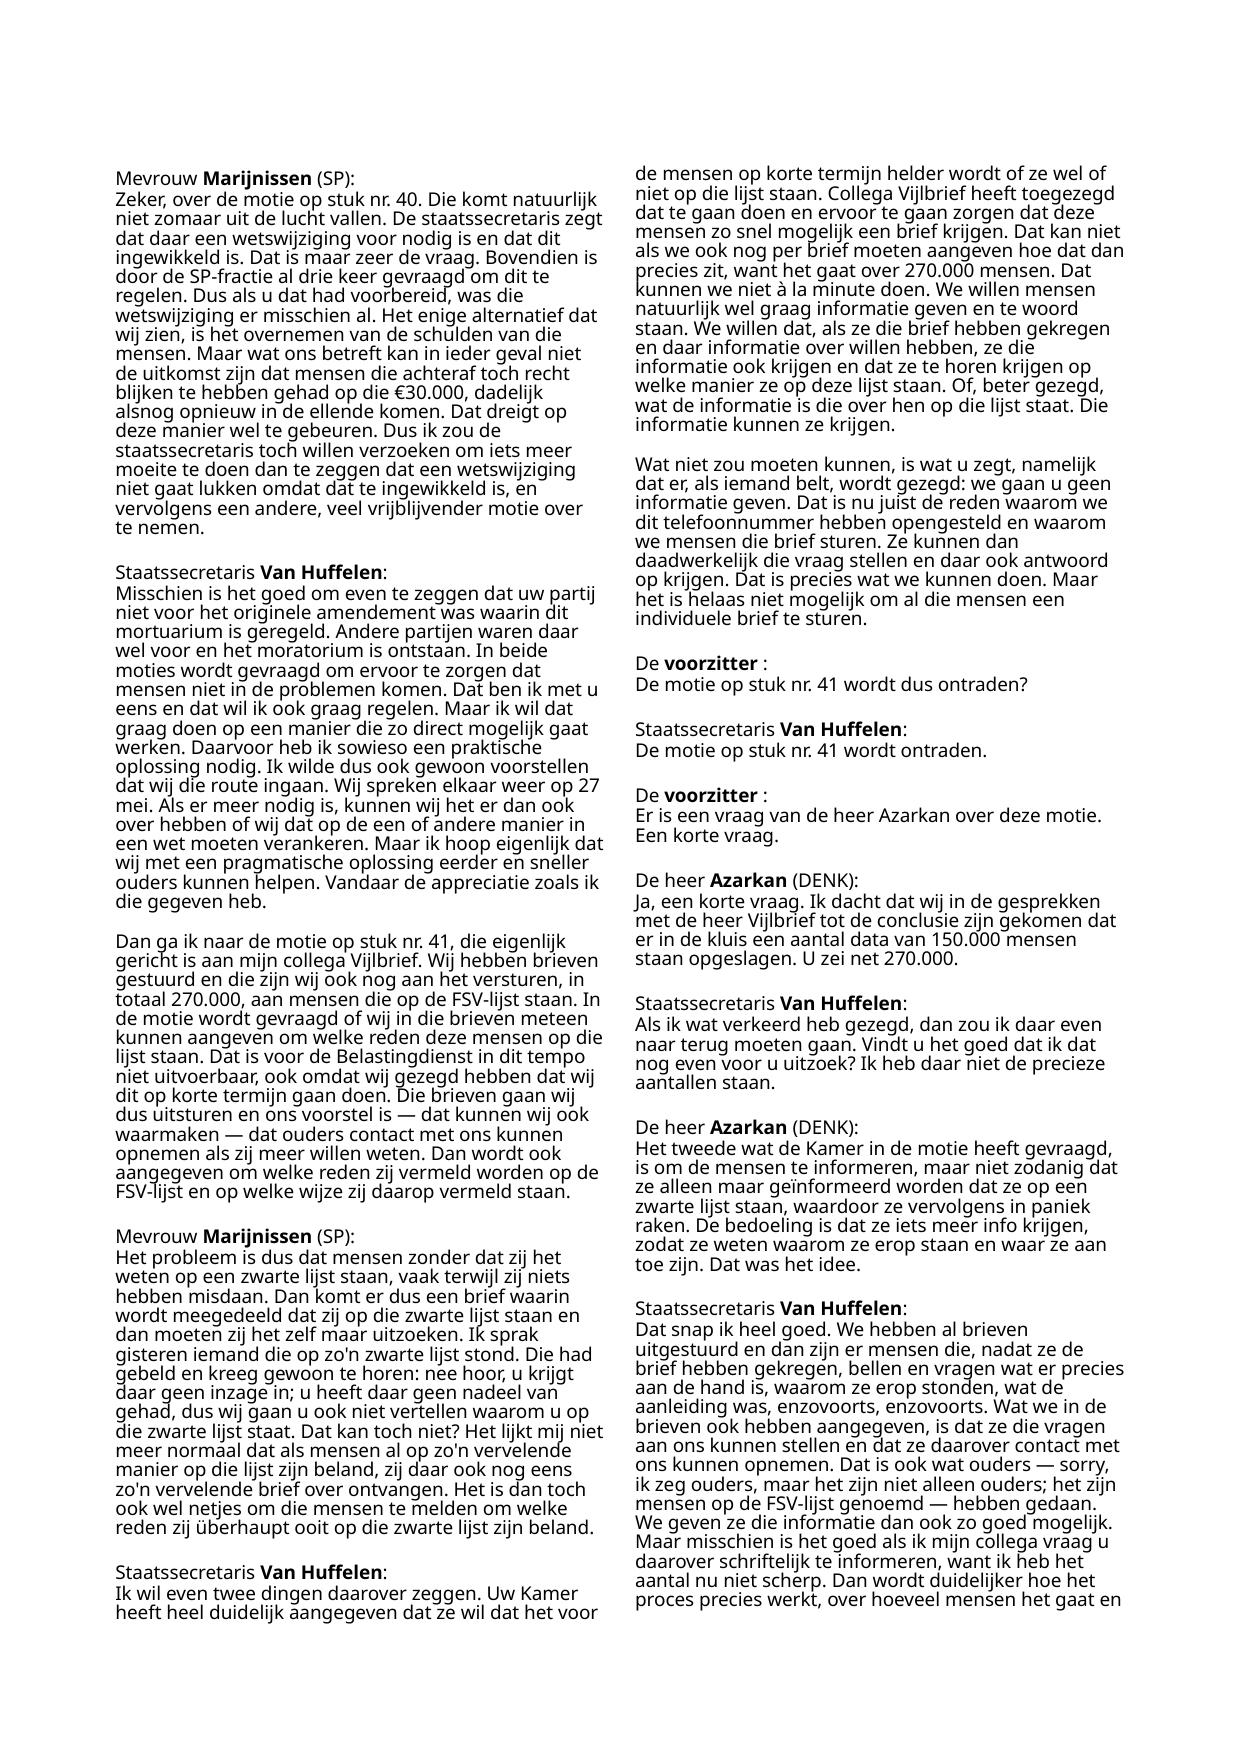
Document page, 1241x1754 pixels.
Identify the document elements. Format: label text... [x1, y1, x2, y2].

text Dan ga ik naar de motie op stuk nr. 41, die eigenlijk gericht is aan mijn collega Vijlbrief. Wij hebben brieven gestuurd en die zijn wij ook nog aan het versturen, in totaal 270.000, aan mensen die op de FSV-lijst staan. In de motie wordt gevraagd of wij in die brieven meteen kunnen aangeven om welke reden deze mensen op die lijst staan. Dat is voor de Belastingdienst in dit tempo niet uitvoerbaar, ook omdat wij gezegd hebben dat wij dit op korte termijn gaan doen. Die brieven gaan wij dus uitsturen en ons voorstel is — dat kunnen wij ook waarmaken — dat ouders contact met ons kunnen opnemen als zij meer willen weten. Dan wordt ook aangegeven om welke reden zij vermeld worden op de FSV-lijst en op welke wijze zij daarop vermeld staan. [115, 933, 605, 1203]
text Het tweede wat de Kamer in de motie heeft gevraagd, is om de mensen te informeren, maar niet zodanig dat ze alleen maar geïnformeerd worden dat ze op een zwarte lijst staan, waardoor ze vervolgens in paniek raken. De bedoeling is dat ze iets meer info krijgen, zodat ze weten waarom ze erop staan en waar ze aan toe zijn. Dat was het idee. [635, 1140, 1125, 1275]
text Staatssecretaris Van Huffelen: [115, 559, 605, 584]
text De motie op stuk nr. 41 wordt ontraden. [635, 742, 1125, 761]
text Staatssecretaris Van Huffelen: [635, 1296, 1125, 1321]
text Wat niet zou moeten kunnen, is wat u zegt, namelijk dat er, als iemand belt, wordt gezegd: we gaan u geen informatie geven. Dat is nu juist de reden waarom we dit telefoonnummer hebben opengesteld en waarom we mensen die brief sturen. Ze kunnen dan daadwerkelijk die vraag stellen en daar ook antwoord op krijgen. Dat is precies wat we kunnen doen. Maar het is helaas niet mogelijk om al die mensen een individuele brief te sturen. [635, 456, 1125, 629]
text Mevrouw Marijnissen (SP): [115, 165, 605, 191]
text de mensen op korte termijn helder wordt of ze wel of niet op die lijst staan. Collega Vijlbrief heeft toegezegd dat te gaan doen en ervoor te gaan zorgen dat deze mensen zo snel mogelijk een brief krijgen. Dat kan niet als we ook nog per brief moeten aangeven hoe dat dan precies zit, want het gaat over 270.000 mensen. Dat kunnen we niet à la minute doen. We willen mensen natuurlijk wel graag informatie geven en te woord staan. We willen dat, als ze die brief hebben gekregen en daar informatie over willen hebben, ze die informatie ook krijgen en dat ze te horen krijgen op welke manier ze op deze lijst staan. Of, beter gezegd, wat de informatie is die over hen op die lijst staat. Die informatie kunnen ze krijgen. [635, 165, 1125, 435]
text Dat snap ik heel goed. We hebben al brieven uitgestuurd en dan zijn er mensen die, nadat ze de brief hebben gekregen, bellen en vragen wat er precies aan de hand is, waarom ze erop stonden, wat de aanleiding was, enzovoorts, enzovoorts. Wat we in de brieven ook hebben aangegeven, is dat ze die vragen aan ons kunnen stellen en dat ze daarover contact met ons kunnen opnemen. Dat is ook wat ouders — sorry, ik zeg ouders, maar het zijn niet alleen ouders; het zijn mensen op de FSV-lijst genoemd — hebben gedaan. We geven ze die informatie dan ook zo goed mogelijk. Maar misschien is het goed als ik mijn collega vraag u daarover schriftelijk te informeren, want ik heb het aantal nu niet scherp. Dan wordt duidelijker hoe het proces precies werkt, over hoeveel mensen het gaat en [635, 1321, 1125, 1610]
text De motie op stuk nr. 41 wordt dus ontraden? [635, 676, 1125, 695]
text De heer Azarkan (DENK): [635, 1114, 1125, 1140]
text De voorzitter : [635, 782, 1125, 807]
text Zeker, over de motie op stuk nr. 40. Die komt natuurlijk niet zomaar uit de lucht vallen. De staatssecretaris zegt dat daar een wetswijziging voor nodig is en dat dit ingewikkeld is. Dat is maar zeer de vraag. Bovendien is door de SP-fractie al drie keer gevraagd om dit te regelen. Dus als u dat had voorbereid, was die wetswijziging er misschien al. Het enige alternatief dat wij zien, is het overnemen van de schulden van die mensen. Maar wat ons betreft kan in ieder geval niet de uitkomst zijn dat mensen die achteraf toch recht blijken te hebben gehad op die €30.000, dadelijk alsnog opnieuw in de ellende komen. Dat dreigt op deze manier wel te gebeuren. Dus ik zou de staatssecretaris toch willen verzoeken om iets meer moeite te doen dan te zeggen dat een wetswijziging niet gaat lukken omdat dat te ingewikkeld is, en vervolgens een andere, veel vrijblijvender motie over te nemen. [115, 191, 605, 538]
text Ik wil even twee dingen daarover zeggen. Uw Kamer heeft heel duidelijk aangegeven dat ze wil dat het voor [115, 1585, 605, 1623]
text De heer Azarkan (DENK): [635, 867, 1125, 893]
text Misschien is het goed om even te zeggen dat uw partij niet voor het originele amendement was waarin dit mortuarium is geregeld. Andere partijen waren daar wel voor en het moratorium is ontstaan. In beide moties wordt gevraagd om ervoor te zorgen dat mensen niet in de problemen komen. Dat ben ik met u eens en dat wil ik ook graag regelen. Maar ik wil dat graag doen op een manier die zo direct mogelijk gaat werken. Daarvoor heb ik sowieso een praktische oplossing nodig. Ik wilde dus ook gewoon voorstellen dat wij die route ingaan. Wij spreken elkaar weer op 27 mei. Als er meer nodig is, kunnen wij het er dan ook over hebben of wij dat op de een of andere manier in een wet moeten verankeren. Maar ik hoop eigenlijk dat wij met een pragmatische oplossing eerder en sneller ouders kunnen helpen. Vandaar de appreciatie zoals ik die gegeven heb. [115, 584, 605, 912]
text Ja, een korte vraag. Ik dacht dat wij in de gesprekken met de heer Vijlbrief tot de conclusie zijn gekomen dat er in de kluis een aantal data van 150.000 mensen staan opgeslagen. U zei net 270.000. [635, 893, 1125, 970]
text Er is een vraag van de heer Azarkan over deze motie. Een korte vraag. [635, 807, 1125, 846]
text Mevrouw Marijnissen (SP): [115, 1223, 605, 1249]
text Als ik wat verkeerd heb gezegd, dan zou ik daar even naar terug moeten gaan. Vindt u het goed dat ik dat nog even voor u uitzoek? Ik heb daar niet de precieze aantallen staan. [635, 1016, 1125, 1093]
text Staatssecretaris Van Huffelen: [115, 1559, 605, 1585]
text De voorzitter : [635, 650, 1125, 676]
text Het probleem is dus dat mensen zonder dat zij het weten op een zwarte lijst staan, vaak terwijl zij niets hebben misdaan. Dan komt er dus een brief waarin wordt meegedeeld dat zij op die zwarte lijst staan en dan moeten zij het zelf maar uitzoeken. Ik sprak gisteren iemand die op zo'n zwarte lijst stond. Die had gebeld en kreeg gewoon te horen: nee hoor, u krijgt daar geen inzage in; u heeft daar geen nadeel van gehad, dus wij gaan u ook niet vertellen waarom u op die zwarte lijst staat. Dat kan toch niet? Het lijkt mij niet meer normaal dat als mensen al op zo'n vervelende manier op die lijst zijn beland, zij daar ook nog eens zo'n vervelende brief over ontvangen. Het is dan toch ook wel netjes om die mensen te melden om welke reden zij überhaupt ooit op die zwarte lijst zijn beland. [115, 1249, 605, 1538]
text Staatssecretaris Van Huffelen: [635, 991, 1125, 1016]
text Staatssecretaris Van Huffelen: [635, 716, 1125, 742]
